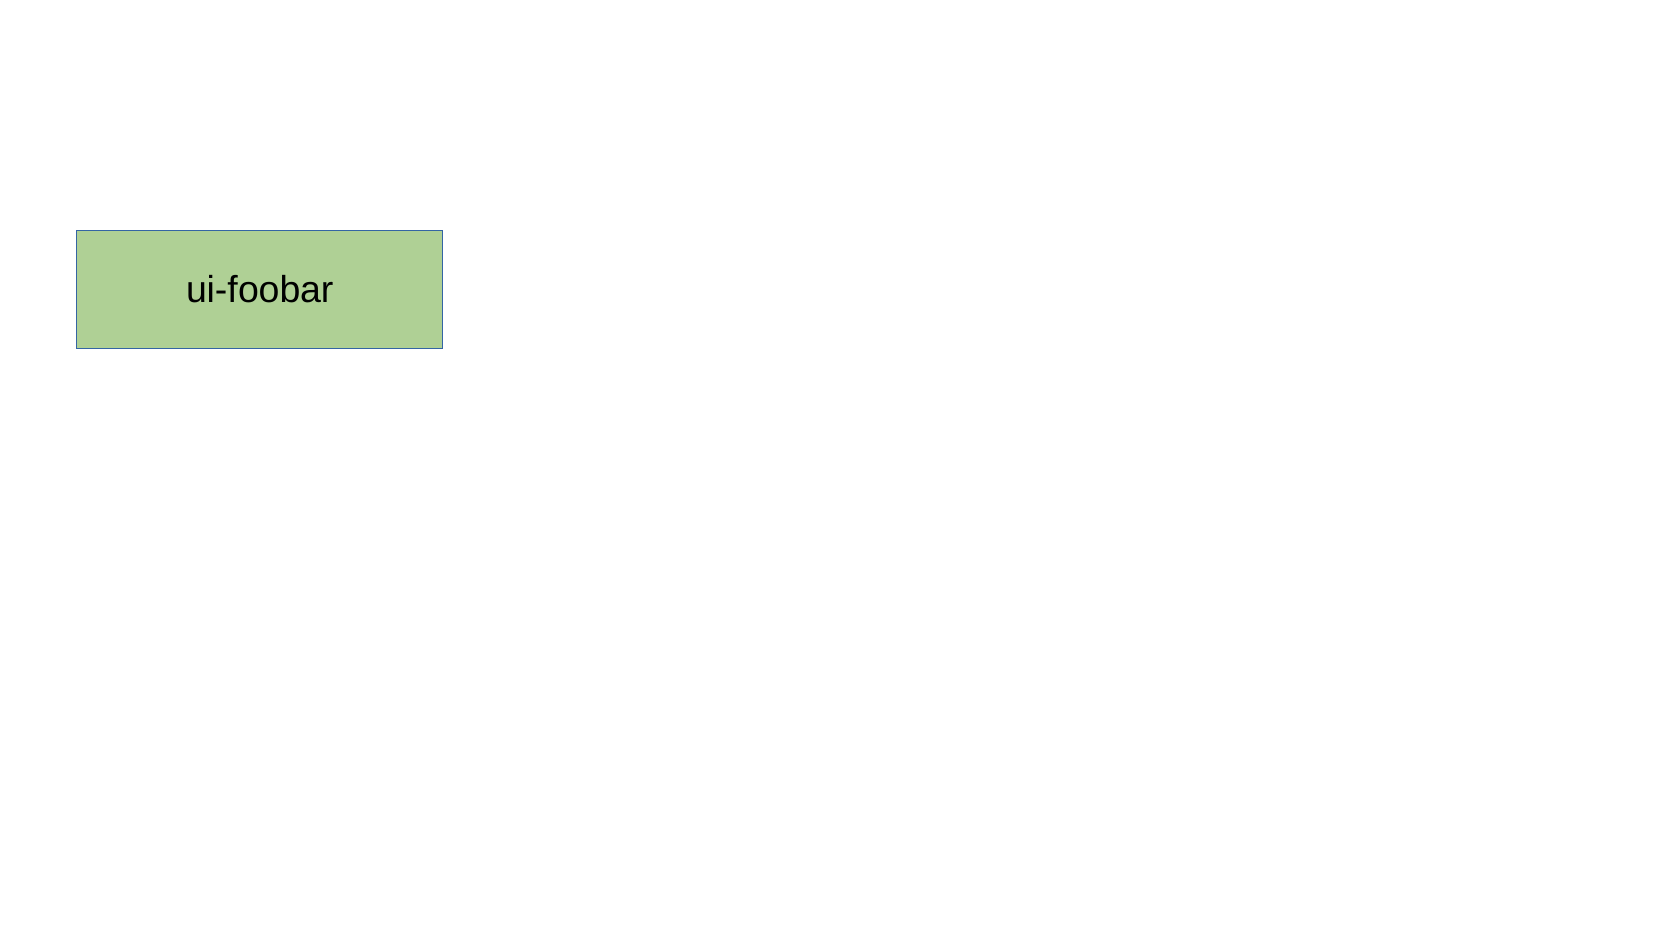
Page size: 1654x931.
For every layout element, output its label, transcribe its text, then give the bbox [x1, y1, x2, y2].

text_box ui-foobar [76, 230, 443, 349]
